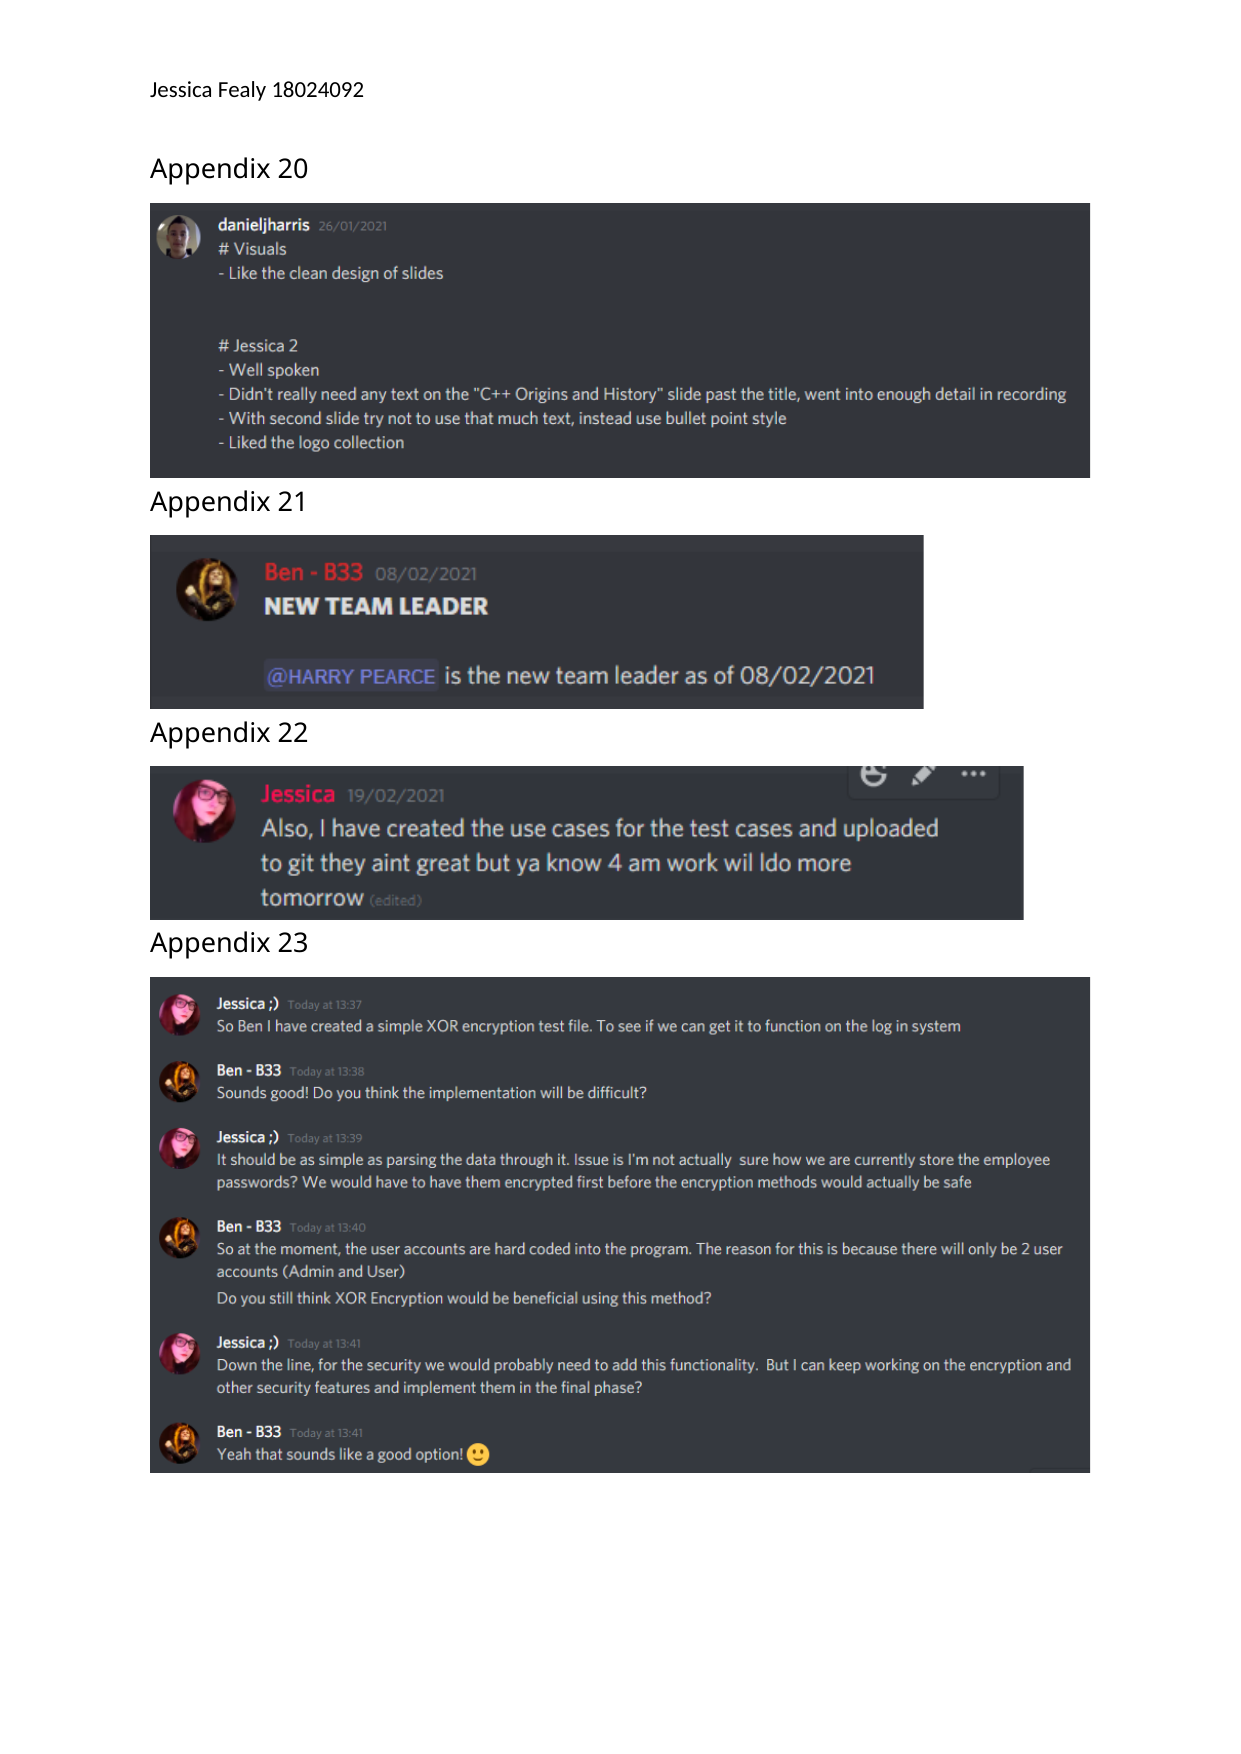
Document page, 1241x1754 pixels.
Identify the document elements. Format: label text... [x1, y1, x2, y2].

subtitle Appendix 21 [150, 482, 1090, 519]
subtitle Appendix 20 [150, 150, 1090, 187]
subtitle Appendix 22 [150, 713, 1090, 750]
subtitle Appendix 23 [150, 924, 1090, 961]
